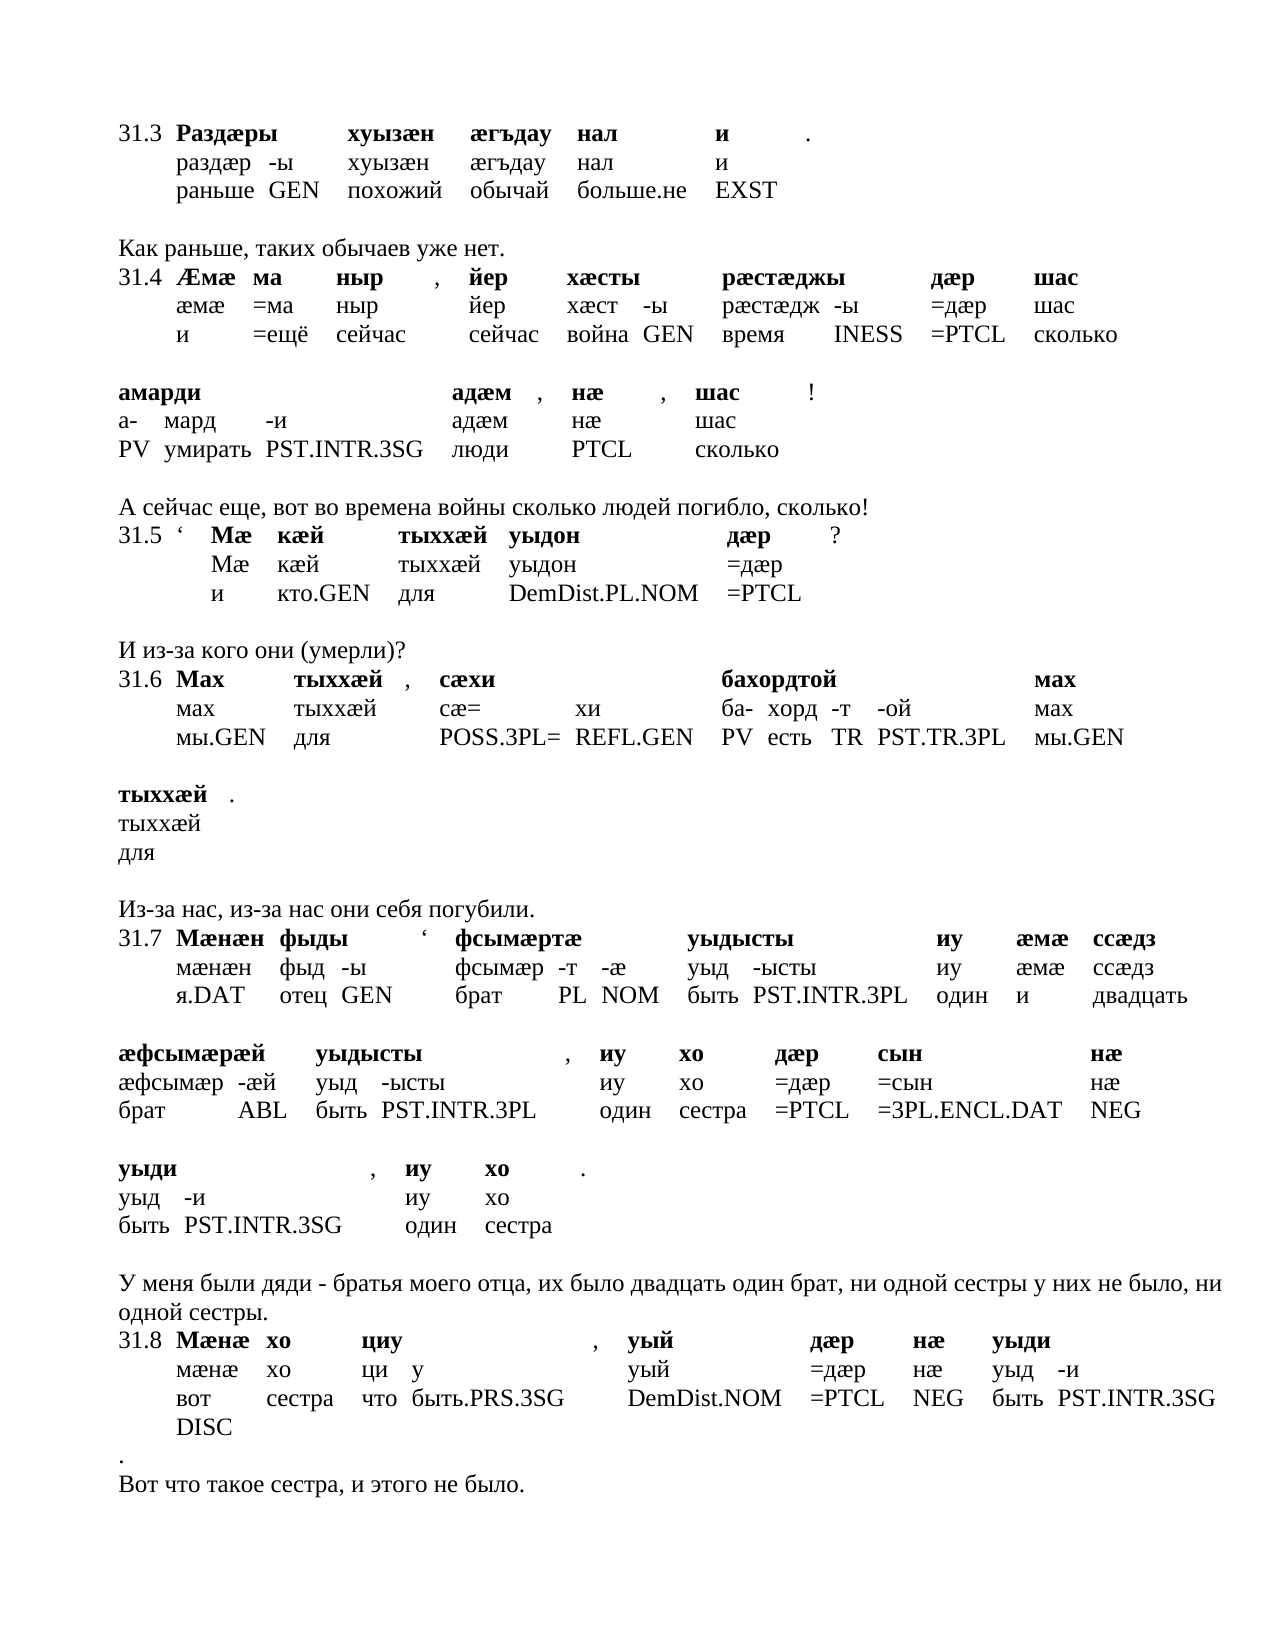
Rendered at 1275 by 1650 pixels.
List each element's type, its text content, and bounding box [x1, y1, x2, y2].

text У меня были дяди - братья моего отца, их было двадцать один брат, ни одной сестры у них не было, ни одной сестры. [118, 1268, 1249, 1326]
text быть [315, 1096, 367, 1124]
text 31.6 [118, 664, 162, 693]
text уыдон [508, 549, 699, 578]
text кæй [277, 549, 370, 578]
text =PTCL [774, 1096, 850, 1124]
text . [580, 1153, 601, 1182]
text вот [176, 1383, 238, 1412]
text обычай [470, 176, 549, 204]
text -ысты [381, 1067, 537, 1096]
text ? [829, 521, 851, 549]
text иу [405, 1153, 471, 1182]
text хæст [567, 291, 629, 319]
text PST.INTR.3PL [381, 1096, 537, 1124]
text ма [253, 262, 322, 291]
text брат [455, 981, 544, 1009]
text æмæ [1016, 952, 1065, 981]
text дæр [931, 262, 1020, 291]
text =дæр [727, 549, 802, 578]
text -æй [238, 1067, 288, 1096]
text NEG [913, 1383, 964, 1412]
text EXST [715, 176, 777, 204]
text и [176, 319, 225, 348]
text сестра [484, 1211, 552, 1239]
text шас [1033, 291, 1118, 319]
text иу [936, 923, 1002, 952]
text для [398, 578, 481, 607]
text брат [118, 1096, 224, 1124]
text 31.7 [118, 923, 162, 952]
text раньше [176, 176, 254, 204]
text -ы [833, 291, 903, 319]
text , [404, 664, 425, 693]
text хорд [767, 693, 817, 722]
text 31.5 [118, 521, 162, 549]
text двадцать [1093, 981, 1188, 1009]
text фыды [279, 923, 406, 952]
text ‘ [420, 923, 441, 952]
text один [405, 1211, 457, 1239]
text Мæнæн [176, 923, 266, 952]
text уыд [315, 1067, 367, 1096]
text ба- [721, 693, 753, 722]
text бахордтой [721, 664, 1020, 693]
text -т [558, 952, 587, 981]
text адæм [452, 406, 509, 434]
text -и [184, 1182, 342, 1211]
text ссæдз [1093, 923, 1202, 952]
text сестра [266, 1383, 334, 1412]
text мы.GEN [1034, 722, 1124, 751]
text сæхи [439, 664, 707, 693]
text уыдысты [315, 1038, 551, 1067]
text у [411, 1354, 565, 1383]
text =ма [253, 291, 308, 319]
text нæ [1090, 1038, 1155, 1067]
text умирать [164, 434, 252, 463]
text кто.GEN [277, 578, 370, 607]
text уыд [992, 1354, 1044, 1383]
text æмæ [1016, 923, 1079, 952]
text рæстæджы [722, 262, 917, 291]
text =дæр [774, 1067, 850, 1096]
text -ы [268, 147, 320, 176]
text один [936, 981, 988, 1009]
text фсымæртæ [455, 923, 673, 952]
text Мæнæ [176, 1326, 252, 1354]
text æфсымæр [118, 1067, 224, 1096]
text DemDist.NOM [627, 1383, 782, 1412]
text нæ [913, 1354, 964, 1383]
text хуызæн [347, 118, 456, 147]
text рæстæдж [722, 291, 820, 319]
text а- [118, 406, 150, 434]
text , [660, 377, 681, 406]
text сколько [1033, 319, 1118, 348]
text =PTCL [727, 578, 802, 607]
text тыххæй [398, 549, 481, 578]
text нæ [913, 1326, 978, 1354]
text Из-за нас, из-за нас они себя погубили. [118, 894, 1249, 923]
text дæр [774, 1038, 864, 1067]
text иу [599, 1067, 651, 1096]
text -ой [877, 693, 1006, 722]
text Как раньше, таких обычаев уже нет. [118, 233, 1249, 262]
text ‘ [176, 521, 197, 549]
text сæ= [439, 693, 561, 722]
text сейчас [469, 319, 539, 348]
text , [537, 377, 558, 406]
text GEN [341, 981, 393, 1009]
text и [715, 147, 777, 176]
text TR [831, 722, 863, 751]
text И из-за кого они (умерли)? [118, 636, 1249, 664]
text тыххæй [294, 693, 377, 722]
text ныр [336, 291, 406, 319]
text 31.8 [118, 1326, 162, 1354]
text нæ [571, 406, 633, 434]
text А сейчас еще, вот во времена войны сколько людей погибло, сколько! [118, 492, 1249, 521]
text мы.GEN [176, 722, 266, 751]
text шас [695, 406, 779, 434]
text 31.3 [118, 118, 162, 147]
text сейчас [336, 319, 406, 348]
text , [592, 1326, 613, 1354]
text . [805, 118, 826, 147]
text один [599, 1096, 651, 1124]
text амарди [118, 377, 438, 406]
text PST.INTR.3SG [184, 1211, 342, 1239]
text йер [469, 291, 539, 319]
text -æ [601, 952, 659, 981]
text ци [361, 1354, 398, 1383]
text сестра [679, 1096, 747, 1124]
text PST.INTR.3SG [1057, 1383, 1216, 1412]
text уыд [687, 952, 739, 981]
text мæнæ [176, 1354, 238, 1383]
text PTCL [571, 434, 633, 463]
text нæ [1090, 1067, 1142, 1096]
text =дæр [931, 291, 1006, 319]
text Мах [176, 664, 280, 693]
text нал [577, 147, 687, 176]
text адæм [452, 377, 523, 406]
text быть.PRS.3SG [411, 1383, 565, 1412]
text быть [992, 1383, 1044, 1412]
text хо [679, 1038, 761, 1067]
text PL [558, 981, 587, 1009]
text . [118, 1441, 139, 1469]
text -ысты [753, 952, 908, 981]
text уыди [992, 1326, 1230, 1354]
text æфсымæрæй [118, 1038, 302, 1067]
text PST.INTR.3SG [265, 434, 424, 463]
text Раздæры [176, 118, 334, 147]
text , [564, 1038, 586, 1067]
text мард [164, 406, 252, 434]
text ныр [336, 262, 420, 291]
text больше.не [577, 176, 687, 204]
text уыдысты [687, 923, 922, 952]
text æмæ [176, 291, 225, 319]
text отец [279, 981, 327, 1009]
text люди [452, 434, 509, 463]
text æгъдау [470, 118, 563, 147]
text для [294, 722, 377, 751]
text быть [118, 1211, 170, 1239]
text -и [265, 406, 424, 434]
text =PTCL [931, 319, 1006, 348]
text уый [627, 1354, 782, 1383]
text GEN [643, 319, 694, 348]
text дæр [727, 521, 816, 549]
text шас [1033, 262, 1132, 291]
text нал [577, 118, 701, 147]
text хо [484, 1182, 552, 1211]
text =ещё [253, 319, 308, 348]
text мæнæн [176, 952, 252, 981]
text NEG [1090, 1096, 1142, 1124]
text быть [687, 981, 739, 1009]
text хо [266, 1354, 334, 1383]
text Мæ [211, 521, 263, 549]
text фсымæр [455, 952, 544, 981]
text -ы [341, 952, 393, 981]
text тыххæй [118, 779, 215, 808]
text =сын [877, 1067, 1062, 1096]
text 31.4 [118, 262, 162, 291]
text PST.TR.3PL [877, 722, 1006, 751]
text , [370, 1153, 391, 1182]
text PST.INTR.3PL [753, 981, 908, 1009]
text тыххæй [398, 521, 495, 549]
text шас [695, 377, 793, 406]
text . [229, 779, 250, 808]
text иу [405, 1182, 457, 1211]
text война [567, 319, 629, 348]
text -и [1057, 1354, 1216, 1383]
text POSS.3PL= [439, 722, 561, 751]
text для [118, 837, 201, 866]
text йер [469, 262, 553, 291]
text NOM [601, 981, 659, 1009]
text сколько [695, 434, 779, 463]
text =PTCL [810, 1383, 885, 1412]
text что [361, 1383, 398, 1412]
text ABL [238, 1096, 288, 1124]
text дæр [810, 1326, 899, 1354]
text DemDist.PL.NOM [508, 578, 699, 607]
text PV [118, 434, 150, 463]
text нæ [571, 377, 646, 406]
text хæсты [567, 262, 708, 291]
text раздæр [176, 147, 254, 176]
text и [211, 578, 249, 607]
text сын [877, 1038, 1076, 1067]
text DISC [176, 1412, 252, 1441]
text хо [679, 1067, 747, 1096]
text GEN [268, 176, 320, 204]
text =дæр [810, 1354, 885, 1383]
text мах [1034, 664, 1138, 693]
text фыд [279, 952, 327, 981]
text ! [807, 377, 828, 406]
text время [722, 319, 820, 348]
text похожий [347, 176, 442, 204]
text хи [575, 693, 693, 722]
text PV [721, 722, 753, 751]
text æгъдау [470, 147, 549, 176]
text уыд [118, 1182, 170, 1211]
text -т [831, 693, 863, 722]
text мах [1034, 693, 1124, 722]
text и [715, 118, 791, 147]
text , [434, 262, 455, 291]
text Мæ [211, 549, 249, 578]
text тыххæй [294, 664, 391, 693]
text уыдон [508, 521, 713, 549]
text -ы [643, 291, 694, 319]
text я.DAT [176, 981, 252, 1009]
text циу [361, 1326, 579, 1354]
text тыххæй [118, 808, 201, 837]
text Вот что такое сестра, и этого не было. [118, 1469, 1249, 1498]
text хуызæн [347, 147, 442, 176]
text иу [936, 952, 988, 981]
text и [1016, 981, 1065, 1009]
text хо [266, 1326, 348, 1354]
text уый [627, 1326, 796, 1354]
text мах [176, 693, 266, 722]
text хо [484, 1153, 566, 1182]
text уыди [118, 1153, 356, 1182]
text кæй [277, 521, 384, 549]
text Æмæ [176, 262, 239, 291]
text есть [767, 722, 817, 751]
text INESS [833, 319, 903, 348]
text ссæдз [1093, 952, 1188, 981]
text =3PL.ENCL.DAT [877, 1096, 1062, 1124]
text REFL.GEN [575, 722, 693, 751]
text иу [599, 1038, 665, 1067]
